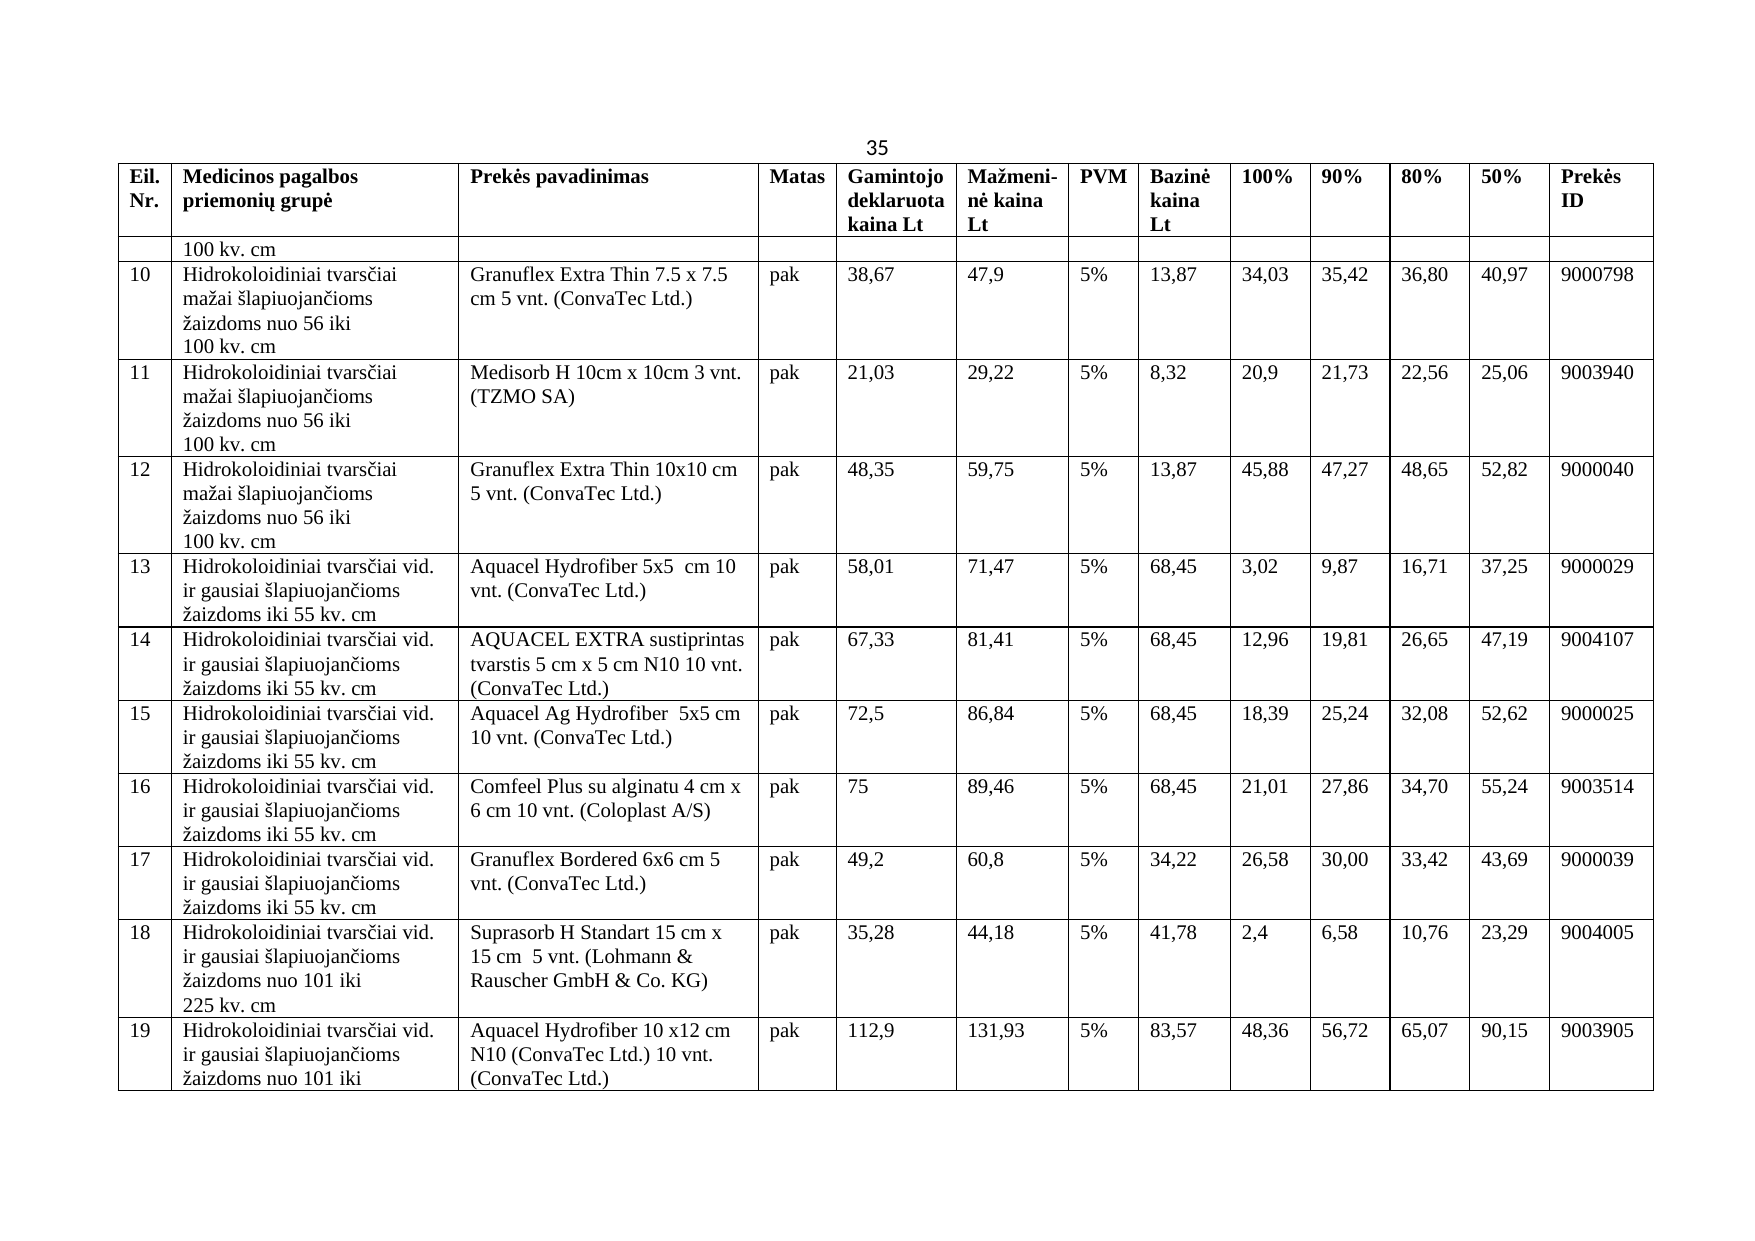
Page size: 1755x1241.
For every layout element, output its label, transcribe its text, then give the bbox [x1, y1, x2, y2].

table_cell Granuflex Bordered 6x6 cm 5 vnt. (ConvaTec Ltd.) [459, 847, 758, 919]
table_header PVM [1069, 164, 1138, 236]
table_cell 35,28 [837, 920, 956, 1017]
table_cell Aquacel Hydrofiber 5x5 cm 10 vnt. (ConvaTec Ltd.) [459, 554, 758, 626]
table_cell 41,78 [1139, 920, 1230, 1017]
table_cell 5% [1069, 701, 1138, 773]
table_cell 52,62 [1470, 701, 1549, 773]
table_cell 20,9 [1231, 360, 1310, 456]
table_cell 6,58 [1311, 920, 1389, 1017]
table_header Eil. Nr. [119, 164, 171, 236]
table_header Gamintojo deklaruota kaina Lt [837, 164, 956, 236]
table_cell 68,45 [1139, 554, 1230, 626]
table_cell 8,32 [1139, 360, 1230, 456]
table_cell 9,87 [1311, 554, 1389, 626]
table_cell [1231, 237, 1310, 261]
table_cell 17 [119, 847, 171, 919]
table_header 100% [1231, 164, 1310, 236]
table_header Prekės ID [1550, 164, 1653, 236]
table_cell pak [759, 1018, 836, 1090]
table_cell 52,82 [1470, 457, 1549, 553]
table_cell Granuflex Extra Thin 7.5 x 7.5 cm 5 vnt. (ConvaTec Ltd.) [459, 262, 758, 358]
table_cell [1139, 237, 1230, 261]
table_cell 34,22 [1139, 847, 1230, 919]
table_cell 89,46 [957, 774, 1068, 846]
table_cell 55,24 [1470, 774, 1549, 846]
table_cell 75 [837, 774, 956, 846]
table_cell 81,41 [957, 628, 1068, 699]
table_cell 9003905 [1550, 1018, 1653, 1090]
table_cell 18,39 [1231, 701, 1310, 773]
table_cell 9000029 [1550, 554, 1653, 626]
table_cell Hidrokoloidiniai tvarsčiai mažai šlapiuojančioms žaizdoms nuo 56 iki 100 kv. cm [172, 262, 458, 358]
table_cell AQUACEL EXTRA sustiprintas tvarstis 5 cm x 5 cm N10 10 vnt. (ConvaTec Ltd.) [459, 628, 758, 699]
table_cell 43,69 [1470, 847, 1549, 919]
table_cell [459, 237, 758, 261]
table_cell 19 [119, 1018, 171, 1090]
table_header 90% [1311, 164, 1389, 236]
table_cell 5% [1069, 360, 1138, 456]
table_cell 5% [1069, 262, 1138, 358]
table_cell [837, 237, 956, 261]
table_cell 83,57 [1139, 1018, 1230, 1090]
table_cell Hidrokoloidiniai tvarsčiai vid. ir gausiai šlapiuojančioms žaizdoms iki 55 kv. cm [172, 628, 458, 699]
table_cell Hidrokoloidiniai tvarsčiai vid. ir gausiai šlapiuojančioms žaizdoms nuo 101 iki 225 kv. cm [172, 920, 458, 1017]
table_cell 58,01 [837, 554, 956, 626]
table_cell 15 [119, 701, 171, 773]
table_cell 47,9 [957, 262, 1068, 358]
table_header Bazinė kaina Lt [1139, 164, 1230, 236]
table_cell Hidrokoloidiniai tvarsčiai mažai šlapiuojančioms žaizdoms nuo 56 iki 100 kv. cm [172, 457, 458, 553]
table_cell 68,45 [1139, 774, 1230, 846]
table_cell 9000040 [1550, 457, 1653, 553]
table_cell 90,15 [1470, 1018, 1549, 1090]
table_cell pak [759, 457, 836, 553]
table_cell 14 [119, 628, 171, 699]
table_cell 32,08 [1391, 701, 1469, 773]
table_cell [957, 237, 1068, 261]
table_cell Comfeel Plus su alginatu 4 cm x 6 cm 10 vnt. (Coloplast A/S) [459, 774, 758, 846]
table_cell pak [759, 774, 836, 846]
table_cell Suprasorb H Standart 15 cm x 15 cm 5 vnt. (Lohmann & Rauscher GmbH & Co. KG) [459, 920, 758, 1017]
table_cell 44,18 [957, 920, 1068, 1017]
table_cell 10 [119, 262, 171, 358]
table_cell 5% [1069, 847, 1138, 919]
table_cell pak [759, 920, 836, 1017]
table_cell Hidrokoloidiniai tvarsčiai vid. ir gausiai šlapiuojančioms žaizdoms nuo 101 iki [172, 1018, 458, 1090]
table_cell Hidrokoloidiniai tvarsčiai vid. ir gausiai šlapiuojančioms žaizdoms iki 55 kv. cm [172, 554, 458, 626]
table_cell 11 [119, 360, 171, 456]
table_cell 48,35 [837, 457, 956, 553]
table_cell 68,45 [1139, 628, 1230, 699]
table_cell 19,81 [1311, 628, 1389, 699]
table_cell 5% [1069, 920, 1138, 1017]
table_cell 49,2 [837, 847, 956, 919]
table_cell 12,96 [1231, 628, 1310, 699]
table_cell [759, 237, 836, 261]
table_cell 45,88 [1231, 457, 1310, 553]
table_cell [1550, 237, 1653, 261]
table_header Matas [759, 164, 836, 236]
table_cell 9003940 [1550, 360, 1653, 456]
table_cell 112,9 [837, 1018, 956, 1090]
table_cell Aquacel Hydrofiber 10 x12 cm N10 (ConvaTec Ltd.) 10 vnt. (ConvaTec Ltd.) [459, 1018, 758, 1090]
table_cell 3,02 [1231, 554, 1310, 626]
table_cell 56,72 [1311, 1018, 1389, 1090]
table_cell 9000798 [1550, 262, 1653, 358]
table_cell 2,4 [1231, 920, 1310, 1017]
table_cell 67,33 [837, 628, 956, 699]
table_cell 26,65 [1391, 628, 1469, 699]
table_cell pak [759, 847, 836, 919]
table_cell Hidrokoloidiniai tvarsčiai mažai šlapiuojančioms žaizdoms nuo 56 iki 100 kv. cm [172, 360, 458, 456]
table_cell 47,19 [1470, 628, 1549, 699]
table_cell 5% [1069, 628, 1138, 699]
table_cell 34,70 [1391, 774, 1469, 846]
table_cell 35,42 [1311, 262, 1389, 358]
table_cell 9004107 [1550, 628, 1653, 699]
table_cell 21,01 [1231, 774, 1310, 846]
table_cell 9004005 [1550, 920, 1653, 1017]
table_cell [1470, 237, 1549, 261]
table_cell 33,42 [1391, 847, 1469, 919]
table_cell Hidrokoloidiniai tvarsčiai vid. ir gausiai šlapiuojančioms žaizdoms iki 55 kv. cm [172, 847, 458, 919]
table_cell 37,25 [1470, 554, 1549, 626]
table_cell pak [759, 262, 836, 358]
table_cell 16 [119, 774, 171, 846]
table_header Medicinos pagalbos priemonių grupė [172, 164, 458, 236]
table_cell Aquacel Ag Hydrofiber 5x5 cm 10 vnt. (ConvaTec Ltd.) [459, 701, 758, 773]
table_cell Granuflex Extra Thin 10x10 cm 5 vnt. (ConvaTec Ltd.) [459, 457, 758, 553]
table_cell 38,67 [837, 262, 956, 358]
table_cell 5% [1069, 554, 1138, 626]
table_cell 12 [119, 457, 171, 553]
table_cell 13,87 [1139, 262, 1230, 358]
table_cell 36,80 [1391, 262, 1469, 358]
table_cell 131,93 [957, 1018, 1068, 1090]
table_cell 10,76 [1391, 920, 1469, 1017]
table_cell pak [759, 554, 836, 626]
table_cell 100 kv. cm [172, 237, 458, 261]
table_cell 25,06 [1470, 360, 1549, 456]
table_cell 5% [1069, 774, 1138, 846]
table_cell [119, 237, 171, 261]
table_cell 16,71 [1391, 554, 1469, 626]
table_cell 13 [119, 554, 171, 626]
table_header 80% [1391, 164, 1469, 236]
table_cell 9000039 [1550, 847, 1653, 919]
table_cell 59,75 [957, 457, 1068, 553]
table_cell 5% [1069, 457, 1138, 553]
table_cell 48,65 [1391, 457, 1469, 553]
table_cell Medisorb H 10cm x 10cm 3 vnt. (TZMO SA) [459, 360, 758, 456]
table_cell 72,5 [837, 701, 956, 773]
table_cell Hidrokoloidiniai tvarsčiai vid. ir gausiai šlapiuojančioms žaizdoms iki 55 kv. cm [172, 774, 458, 846]
table_cell 60,8 [957, 847, 1068, 919]
table_header 50% [1470, 164, 1549, 236]
table_cell 47,27 [1311, 457, 1389, 553]
table_cell Hidrokoloidiniai tvarsčiai vid. ir gausiai šlapiuojančioms žaizdoms iki 55 kv. cm [172, 701, 458, 773]
table_cell 9000025 [1550, 701, 1653, 773]
table_cell 29,22 [957, 360, 1068, 456]
table_cell 5% [1069, 1018, 1138, 1090]
table_cell 68,45 [1139, 701, 1230, 773]
table_header Prekės pavadinimas [459, 164, 758, 236]
table_cell 40,97 [1470, 262, 1549, 358]
table_header Mažmeni-nė kaina Lt [957, 164, 1068, 236]
table_cell pak [759, 360, 836, 456]
table_cell 27,86 [1311, 774, 1389, 846]
table_cell 48,36 [1231, 1018, 1310, 1090]
table_cell 21,73 [1311, 360, 1389, 456]
table_cell 23,29 [1470, 920, 1549, 1017]
table_cell 22,56 [1391, 360, 1469, 456]
table_cell [1069, 237, 1138, 261]
table_cell 25,24 [1311, 701, 1389, 773]
table_cell 13,87 [1139, 457, 1230, 553]
table_cell [1311, 237, 1389, 261]
table_cell 18 [119, 920, 171, 1017]
table_cell 86,84 [957, 701, 1068, 773]
table_cell 9003514 [1550, 774, 1653, 846]
table_cell [1391, 237, 1469, 261]
table_cell 65,07 [1391, 1018, 1469, 1090]
table_cell 71,47 [957, 554, 1068, 626]
table_cell 26,58 [1231, 847, 1310, 919]
table_cell pak [759, 628, 836, 699]
table_cell pak [759, 701, 836, 773]
table_cell 30,00 [1311, 847, 1389, 919]
table_cell 21,03 [837, 360, 956, 456]
table_cell 34,03 [1231, 262, 1310, 358]
